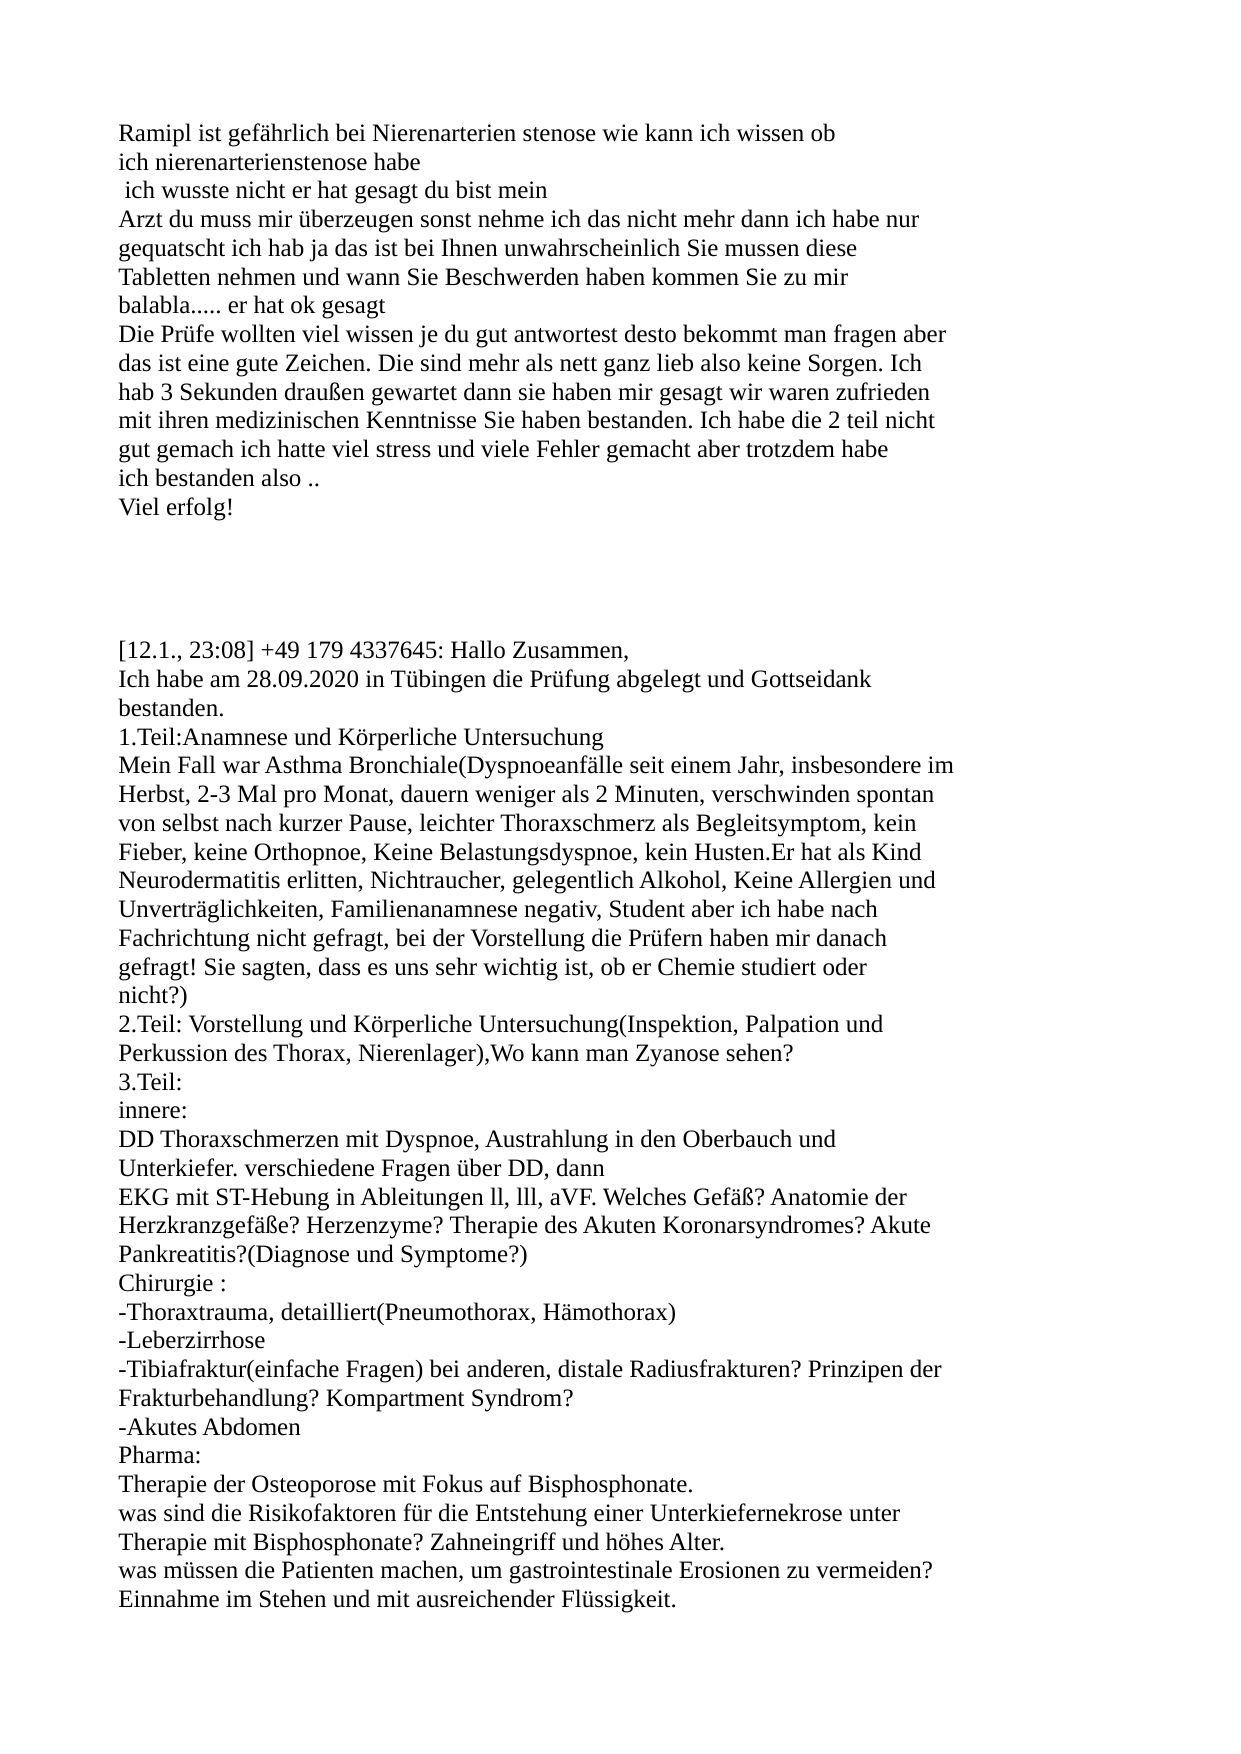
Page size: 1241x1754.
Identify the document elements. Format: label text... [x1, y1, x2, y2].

text Viel erfolg! [118, 492, 1122, 521]
text -Tibiafraktur(einfache Fragen) bei anderen, distale Radiusfrakturen? Prinzipen der [118, 1354, 1122, 1383]
text Unverträglichkeiten, Familienanamnese negativ, Student aber ich habe nach [118, 894, 1122, 923]
text Neurodermatitis erlitten, Nichtraucher, gelegentlich Alkohol, Keine Allergien und [118, 866, 1122, 894]
text Therapie der Osteoporose mit Fokus auf Bisphosphonate. [118, 1469, 1122, 1498]
text innere: [118, 1096, 1122, 1124]
text Frakturbehandlung? Kompartment Syndrom? [118, 1383, 1122, 1412]
text ich wusste nicht er hat gesagt du bist mein [118, 176, 1122, 204]
text Fachrichtung nicht gefragt, bei der Vorstellung die Prüfern haben mir danach [118, 923, 1122, 952]
text Chirurgie : [118, 1268, 1122, 1297]
text gefragt! Sie sagten, dass es uns sehr wichtig ist, ob er Chemie studiert oder [118, 952, 1122, 981]
text Ramipl ist gefährlich bei Nierenarterien stenose wie kann ich wissen ob [118, 118, 1122, 147]
text Einnahme im Stehen und mit ausreichender Flüssigkeit. [118, 1584, 1122, 1613]
text was sind die Risikofaktoren für die Entstehung einer Unterkiefernekrose unter [118, 1498, 1122, 1527]
text [12.1., 23:08] +49 179 4337645: Hallo Zusammen, [118, 636, 1122, 664]
text bestanden. [118, 693, 1122, 722]
text Pharma: [118, 1441, 1122, 1469]
text ich bestanden also .. [118, 463, 1122, 492]
text nicht?) [118, 981, 1122, 1009]
text Arzt du muss mir überzeugen sonst nehme ich das nicht mehr dann ich habe nur [118, 204, 1122, 233]
text gut gemach ich hatte viel stress und viele Fehler gemacht aber trotzdem habe [118, 434, 1122, 463]
text -Thoraxtrauma, detailliert(Pneumothorax, Hämothorax) [118, 1297, 1122, 1326]
text EKG mit ST-Hebung in Ableitungen ll, lll, aVF. Welches Gefäß? Anatomie der [118, 1182, 1122, 1211]
text von selbst nach kurzer Pause, leichter Thoraxschmerz als Begleitsymptom, kein [118, 808, 1122, 837]
text 3.Teil: [118, 1067, 1122, 1096]
text Mein Fall war Asthma Bronchiale(Dyspnoeanfälle seit einem Jahr, insbesondere im [118, 751, 1122, 779]
text Herzkranzgefäße? Herzenzyme? Therapie des Akuten Koronarsyndromes? Akute [118, 1211, 1122, 1239]
text -Akutes Abdomen [118, 1412, 1122, 1441]
text Ich habe am 28.09.2020 in Tübingen die Prüfung abgelegt und Gottseidank [118, 664, 1122, 693]
text gequatscht ich hab ja das ist bei Ihnen unwahrscheinlich Sie mussen diese [118, 233, 1122, 262]
text Fieber, keine Orthopnoe, Keine Belastungsdyspnoe, kein Husten.Er hat als Kind [118, 837, 1122, 866]
text balabla..... er hat ok gesagt 🤣 [118, 291, 1122, 319]
text -Leberzirrhose [118, 1326, 1122, 1354]
text 1.Teil:Anamnese und Körperliche Untersuchung [118, 722, 1122, 751]
text Die Prüfe wollten viel wissen je du gut antwortest desto bekommt man fragen aber [118, 319, 1122, 348]
text Herbst, 2-3 Mal pro Monat, dauern weniger als 2 Minuten, verschwinden spontan [118, 779, 1122, 808]
text hab 3 Sekunden draußen gewartet dann sie haben mir gesagt wir waren zufrieden [118, 377, 1122, 406]
text was müssen die Patienten machen, um gastrointestinale Erosionen zu vermeiden? [118, 1556, 1122, 1584]
text Unterkiefer. verschiedene Fragen über DD, dann [118, 1153, 1122, 1182]
text 2.Teil: Vorstellung und Körperliche Untersuchung(Inspektion, Palpation und [118, 1009, 1122, 1038]
text Pankreatitis?(Diagnose und Symptome?) [118, 1239, 1122, 1268]
text das ist eine gute Zeichen. Die sind mehr als nett ganz lieb also keine Sorgen. Ich [118, 348, 1122, 377]
text DD Thoraxschmerzen mit Dyspnoe, Austrahlung in den Oberbauch und [118, 1124, 1122, 1153]
text Therapie mit Bisphosphonate? Zahneingriff und höhes Alter. [118, 1527, 1122, 1556]
text Tabletten nehmen und wann Sie Beschwerden haben kommen Sie zu mir [118, 262, 1122, 291]
text mit ihren medizinischen Kenntnisse Sie haben bestanden. Ich habe die 2 teil nicht [118, 406, 1122, 434]
text Perkussion des Thorax, Nierenlager),Wo kann man Zyanose sehen? [118, 1038, 1122, 1067]
text ich nierenarterienstenose habe [118, 147, 1122, 176]
